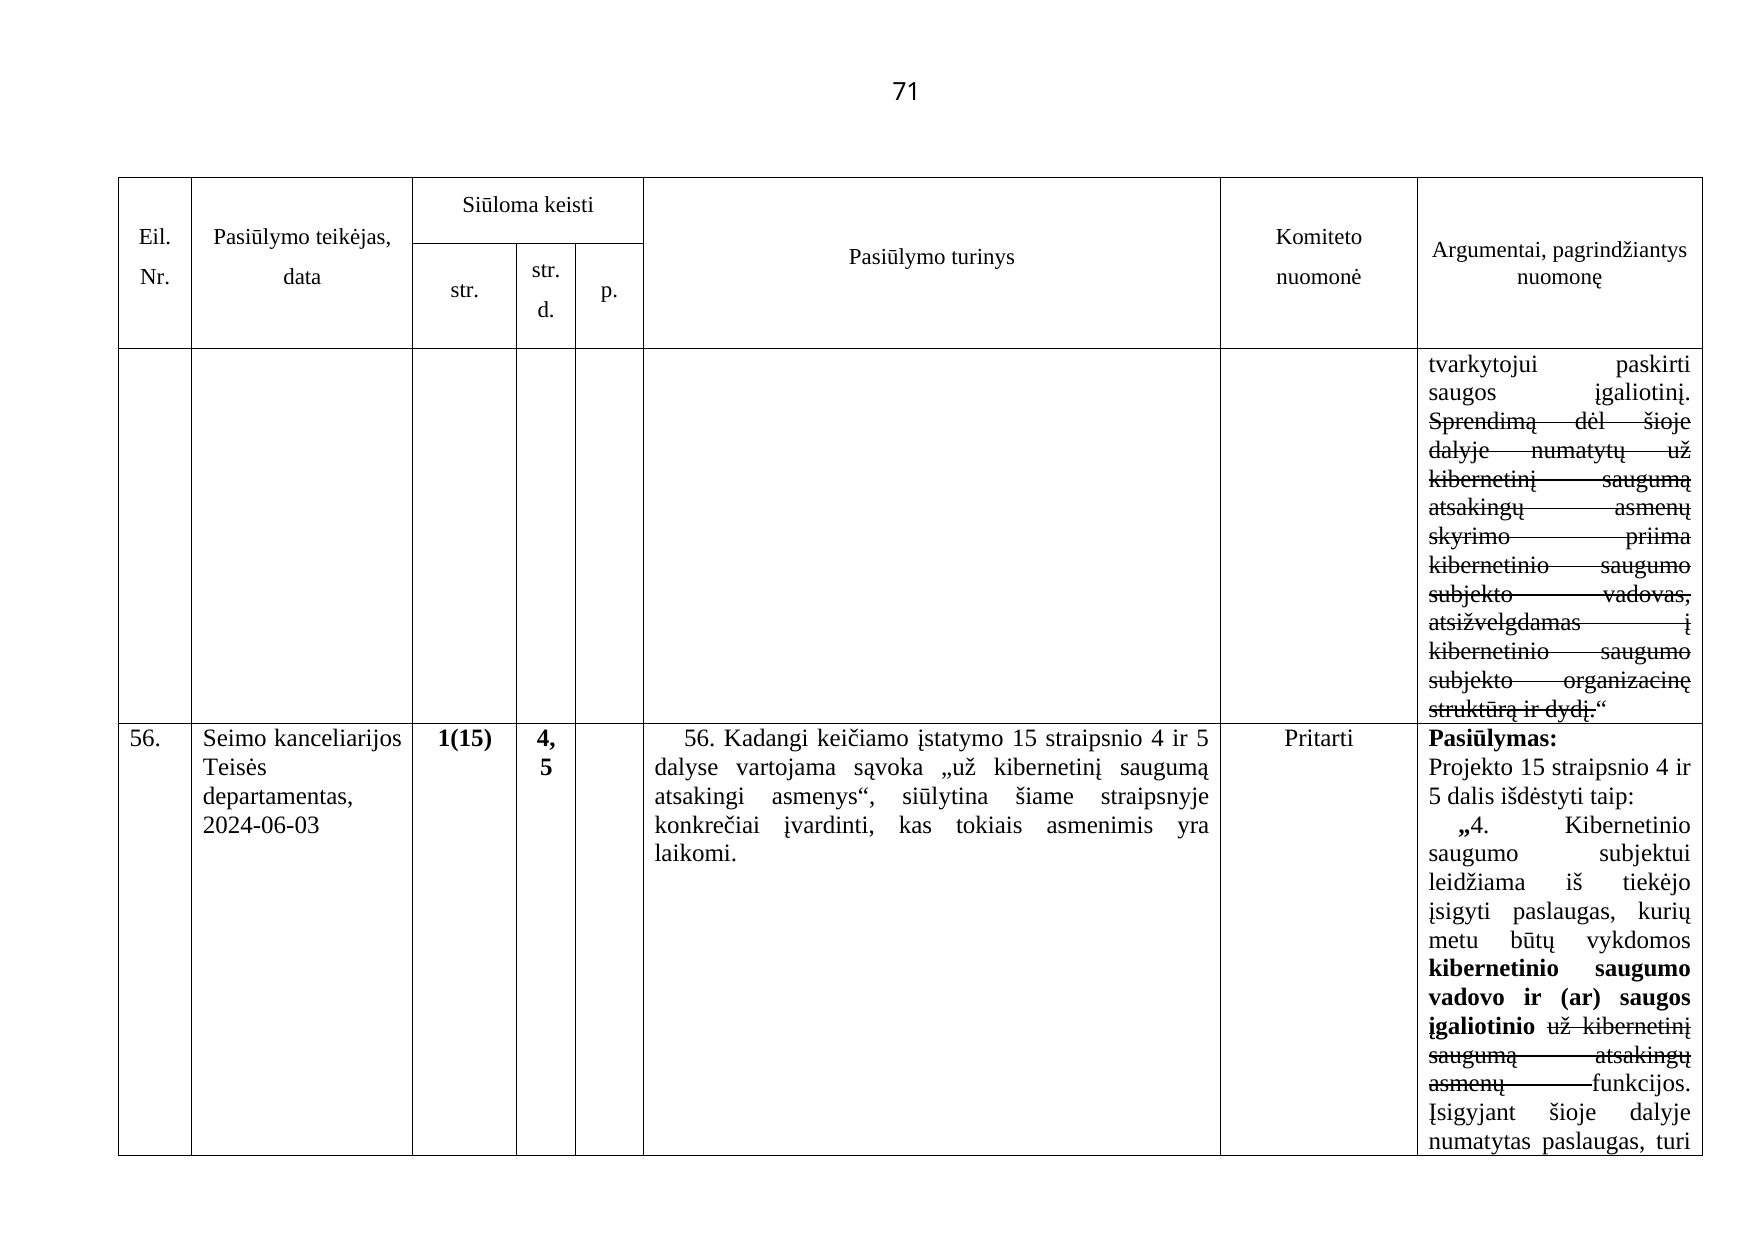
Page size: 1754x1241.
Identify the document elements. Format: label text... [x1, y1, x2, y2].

table_cell Pasiūlymas: Projekto 15 straipsnio 4 ir 5 dalis išdėstyti taip: „4. Kibernetinio saugumo subjektui leidžiama iš tiekėjo įsigyti paslaugas, kurių metu būtų vykdomos kibernetinio saugumo vadovo ir (ar) saugos įgaliotinio už kibernetinį saugumą atsakingų asmenų funkcijos. Įsigyjant šioje dalyje numatytas paslaugas, turi [1418, 724, 1702, 1155]
table_header Pasiūlymo turinys [644, 178, 1220, 348]
table_cell str. [413, 244, 516, 348]
table_header Pasiūlymo teikėjas, data [192, 178, 412, 348]
table_cell [576, 724, 643, 1155]
table_cell 1(15) [413, 724, 516, 1155]
table_cell [192, 349, 412, 722]
table_cell 4, 5 [517, 724, 575, 1155]
table_cell Seimo kanceliarijos Teisės departamentas, 2024-06-03 [192, 724, 412, 1155]
table_header Siūloma keisti [413, 178, 643, 243]
table_cell [119, 349, 191, 722]
table_cell [517, 349, 575, 722]
table_cell Pritarti [1221, 724, 1417, 1155]
table_header Eil. Nr. [119, 178, 191, 348]
table_cell [576, 349, 643, 722]
table_cell [644, 349, 1220, 722]
table_header Komiteto nuomonė [1221, 178, 1417, 348]
table_cell 56. Kadangi keičiamo įstatymo 15 straipsnio 4 ir 5 dalyse vartojama sąvoka „už kibernetinį saugumą atsakingi asmenys“, siūlytina šiame straipsnyje konkrečiai įvardinti, kas tokiais asmenimis yra laikomi. [644, 724, 1220, 1155]
table_header Argumentai, pagrindžiantys nuomonę [1418, 178, 1702, 348]
table_cell [1221, 349, 1417, 722]
table_cell p. [576, 244, 643, 348]
table_cell tvarkytojui paskirti saugos įgaliotinį. Sprendimą dėl šioje dalyje numatytų už kibernetinį saugumą atsakingų asmenų skyrimo priima kibernetinio saugumo subjekto vadovas, atsižvelgdamas į kibernetinio saugumo subjekto organizacinę struktūrą ir dydį.“ [1418, 349, 1702, 722]
table_cell [413, 349, 516, 722]
table_cell 56. [119, 724, 191, 1155]
table_cell str. d. [517, 244, 575, 348]
